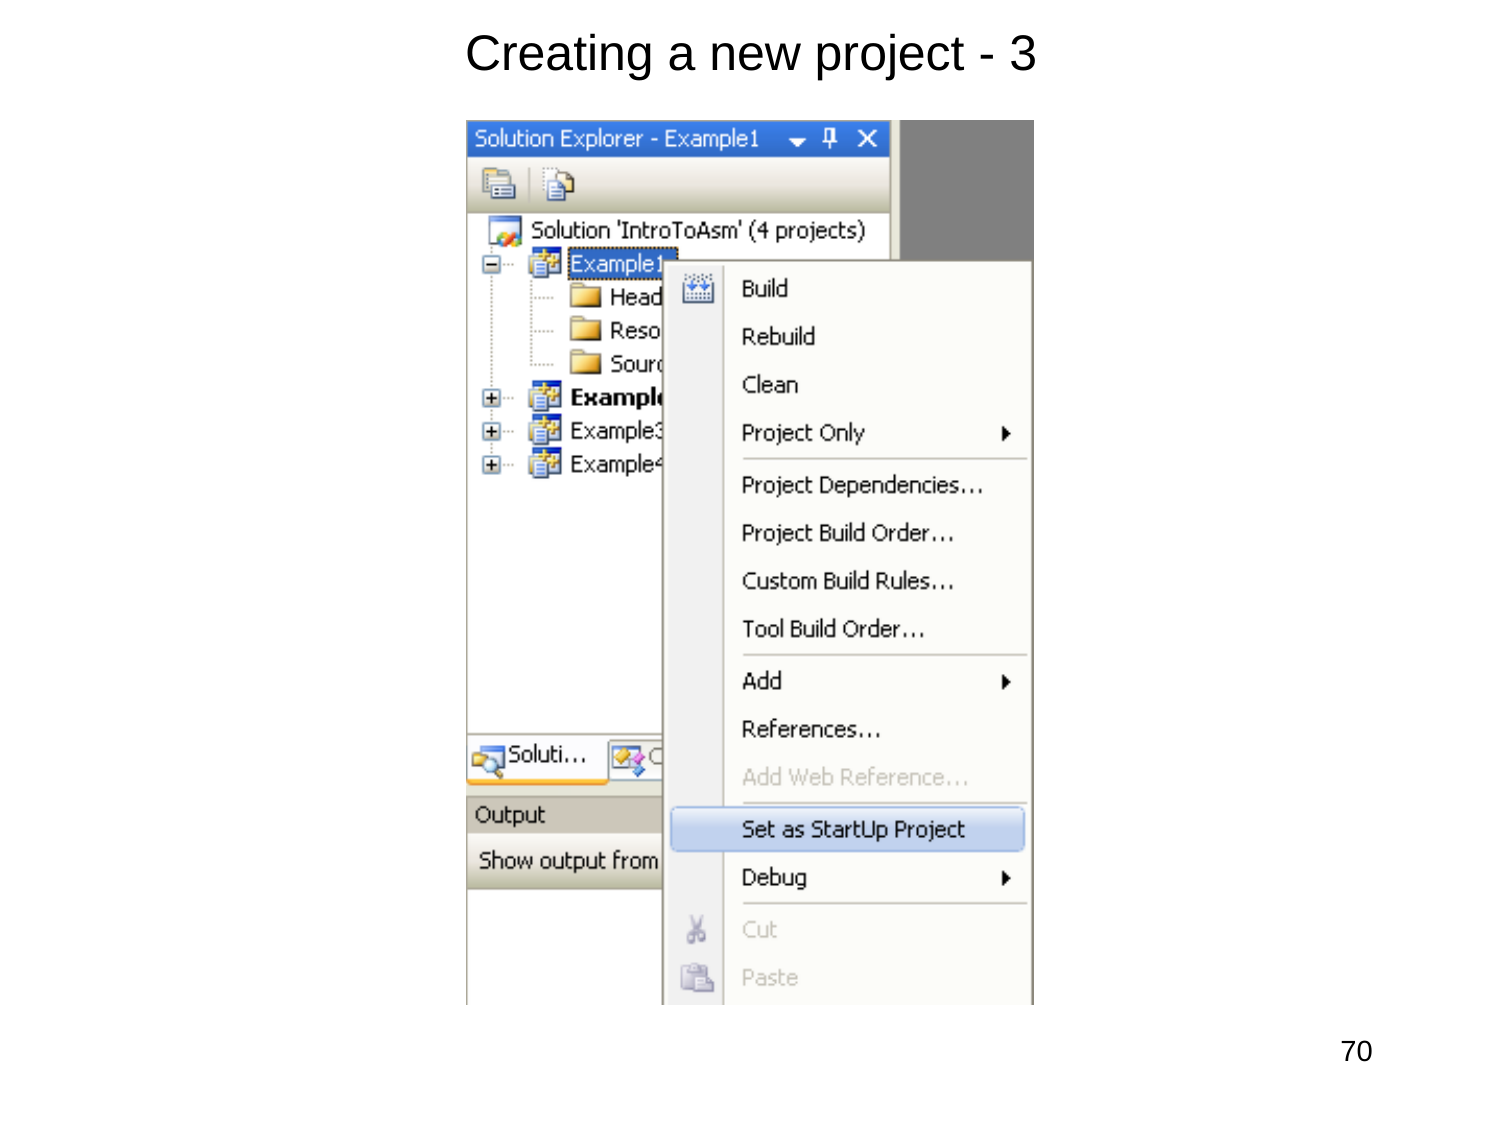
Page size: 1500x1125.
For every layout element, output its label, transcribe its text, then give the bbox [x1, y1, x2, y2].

title Creating a new project 3 [112, 99, 1388, 288]
text_box Creating a new project - 3 [450, 12, 1053, 88]
picture [466, 120, 1034, 1005]
text_box [1074, 1025, 1388, 1101]
